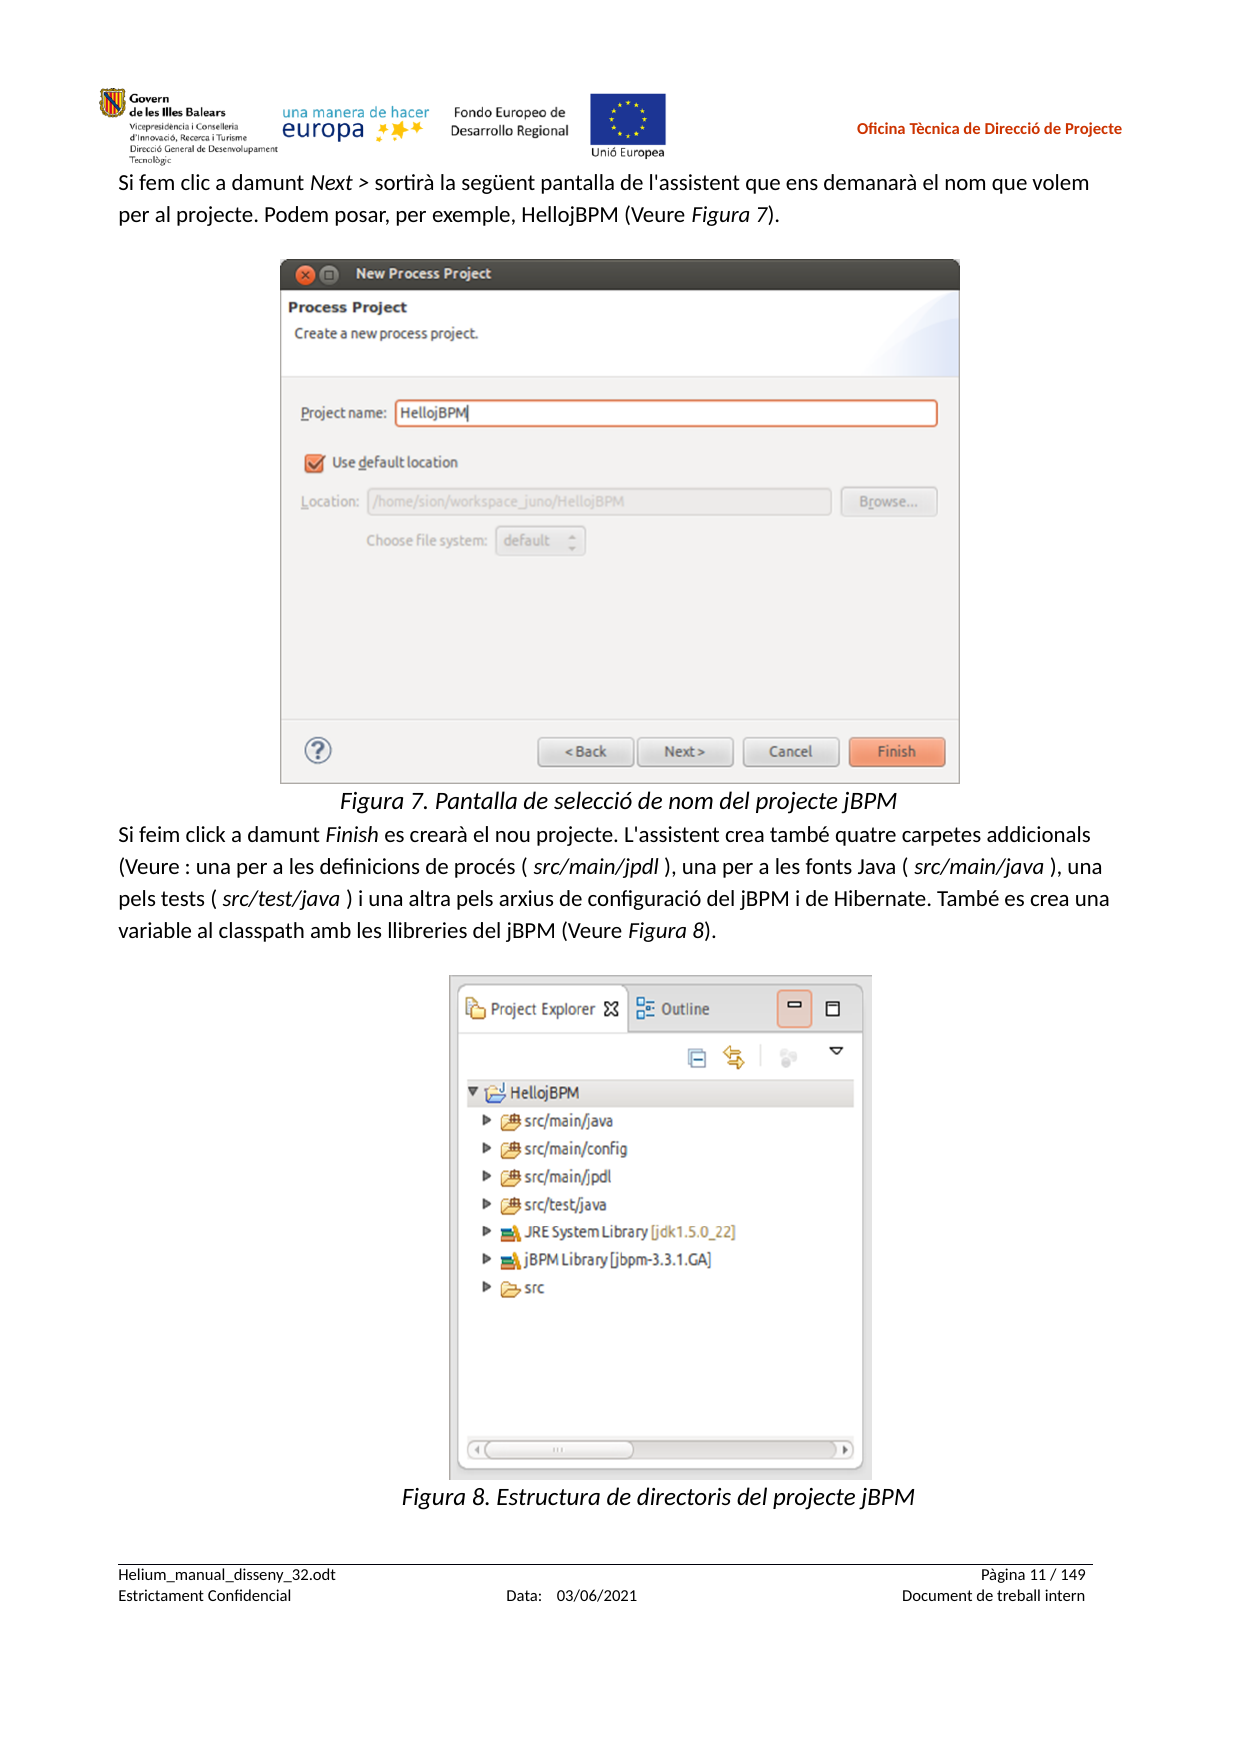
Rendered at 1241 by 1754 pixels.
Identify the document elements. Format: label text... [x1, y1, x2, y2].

text Si fem clic a damunt Next > sortirà la següent pantalla de l'assistent que ens demanarà el nom que volem per al projecte. Podem posar, per exemple, HellojBPM (Veure Figura 7). [118, 168, 1122, 228]
text Figura 7. Pantalla de selecció de nom del projecte jBPM [279, 786, 962, 816]
text Si feim click a damunt Finish es crearà el nou projecte. L'assistent crea també quatre carpetes addicionals (Veure : una per a les definicions de procés ( src/main/jpdl ), una per a les fonts Java ( src/main/java ), una pels tests ( src/test/java ) i una altra pels arxius de configuració del jBPM i de Hibernate. També es crea una variable al classpath amb les llibreries del jBPM (Veure Figura 8). [118, 245, 1122, 944]
picture [278, 257, 962, 786]
picture [99, 87, 668, 166]
picture [447, 973, 873, 1481]
text Figura 8. Estructura de directoris del projecte jBPM [364, 1481, 955, 1511]
